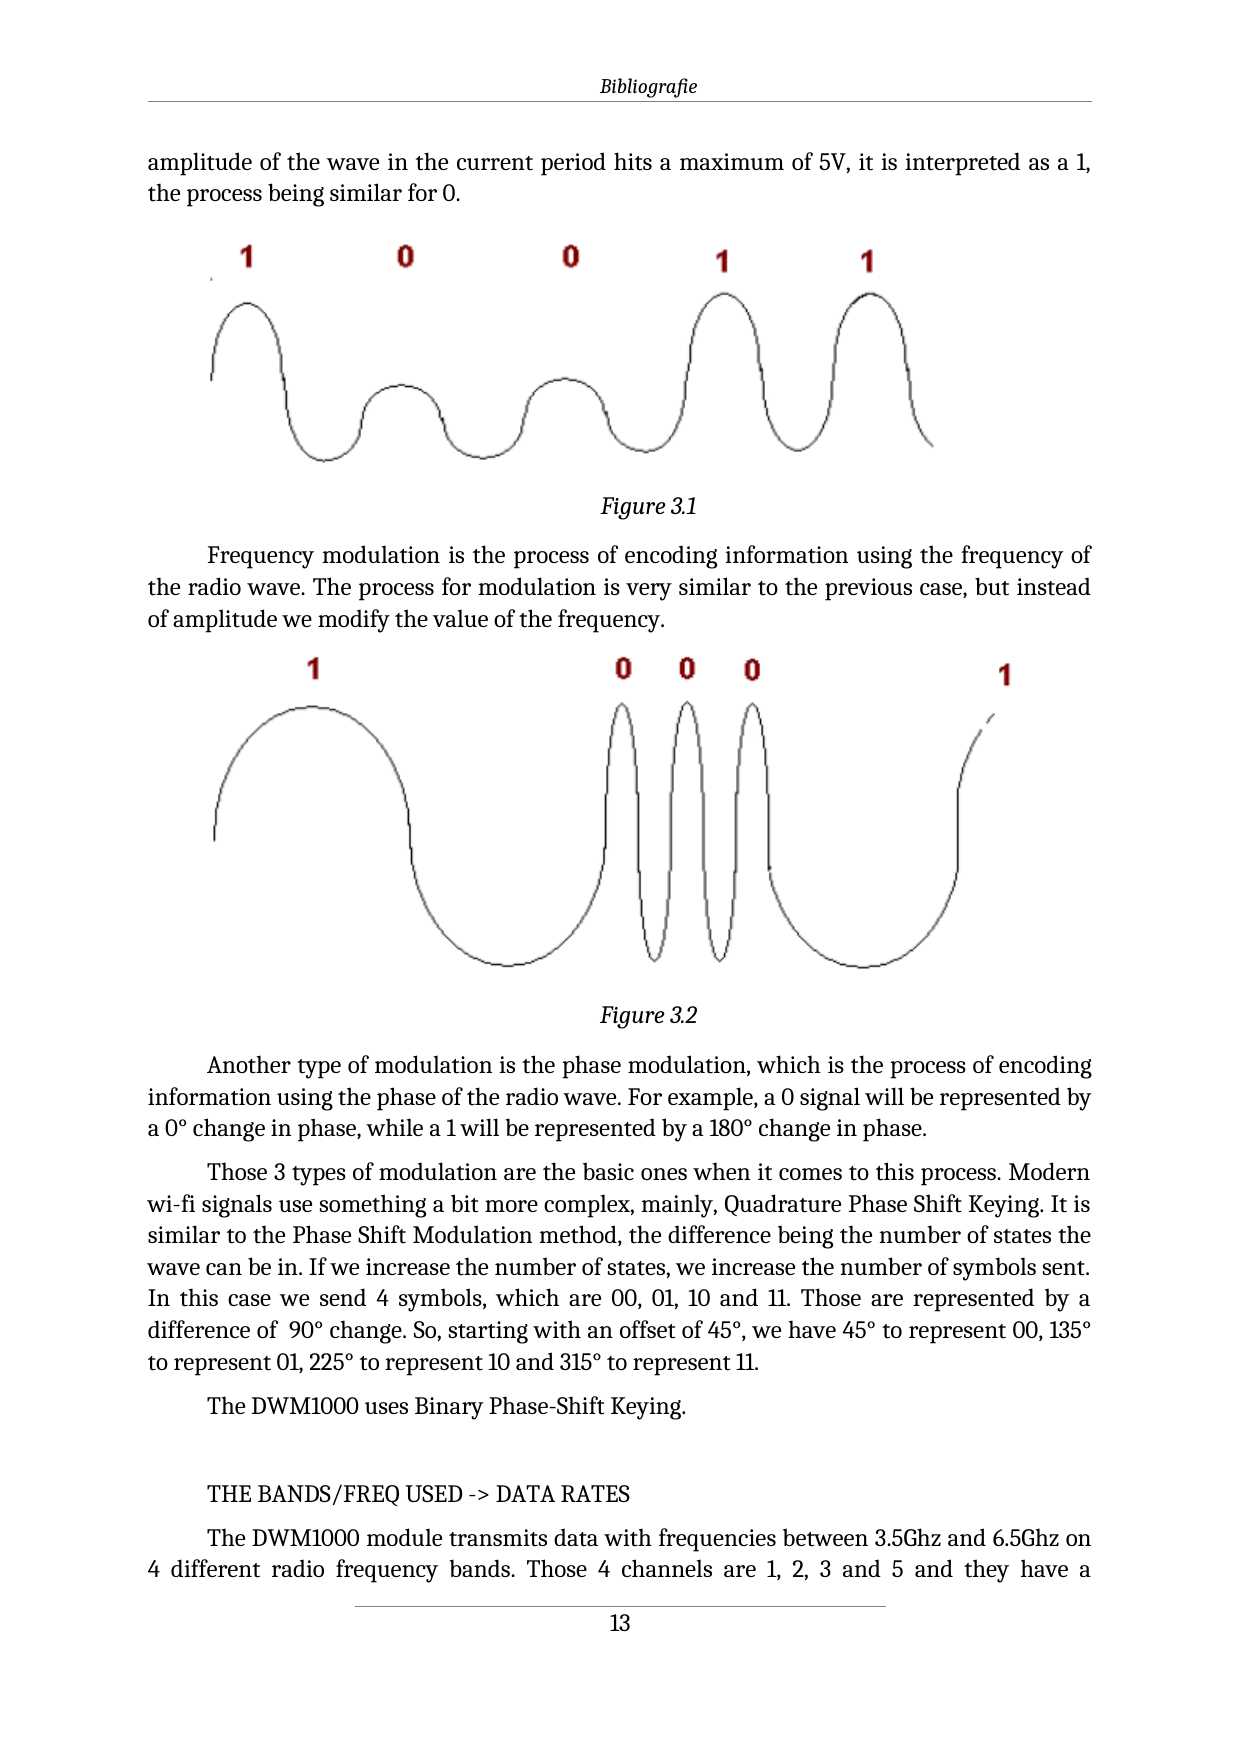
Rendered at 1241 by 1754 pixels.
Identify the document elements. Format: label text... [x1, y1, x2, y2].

text Figure 3.2 [148, 1001, 1092, 1030]
text amplitude of the wave in the current period hits a maximum of 5V, it is interpreted as a 1, the process being similar for 0. [148, 148, 1092, 208]
text The DWM1000 uses Binary Phase-Shift Keying. [148, 1392, 1092, 1420]
picture [206, 223, 934, 477]
text The DWM1000 module transmits data with frequencies between 3.5Ghz and 6.5Ghz on 4 different radio frequency bands. Those 4 channels are 1, 2, 3 and 5 and they have a [148, 1524, 1092, 1584]
text Frequency modulation is the process of encoding information using the frequency of the radio wave. The process for modulation is very similar to the previous case, but instead of amplitude we modify the value of the frequency. [148, 541, 1092, 633]
text Figure 3.1 [148, 492, 1092, 521]
text THE BANDS/FREQ USED -> DATA RATES [148, 1480, 1092, 1508]
text Another type of modulation is the phase modulation, which is the process of encoding information using the phase of the radio wave. For example, a 0 signal will be represented by a 0° change in phase, while a 1 will be represented by a 180° change in phase. [148, 1051, 1092, 1143]
text Those 3 types of modulation are the basic ones when it comes to this process. Modern wi-fi signals use something a bit more complex, mainly, Quadrature Phase Shift Keying. It is similar to the Phase Shift Modulation method, the difference being the number of states the wave can be in. If we increase the number of states, we increase the number of symbols sent. In this case we send 4 symbols, which are 00, 01, 10 and 11. Those are represented by a difference of 90° change. So, starting with an offset of 45°, we have 45° to represent 00, 135° to represent 01, 225° to represent 10 and 315° to represent 11. [148, 1158, 1092, 1376]
picture [206, 648, 1023, 986]
